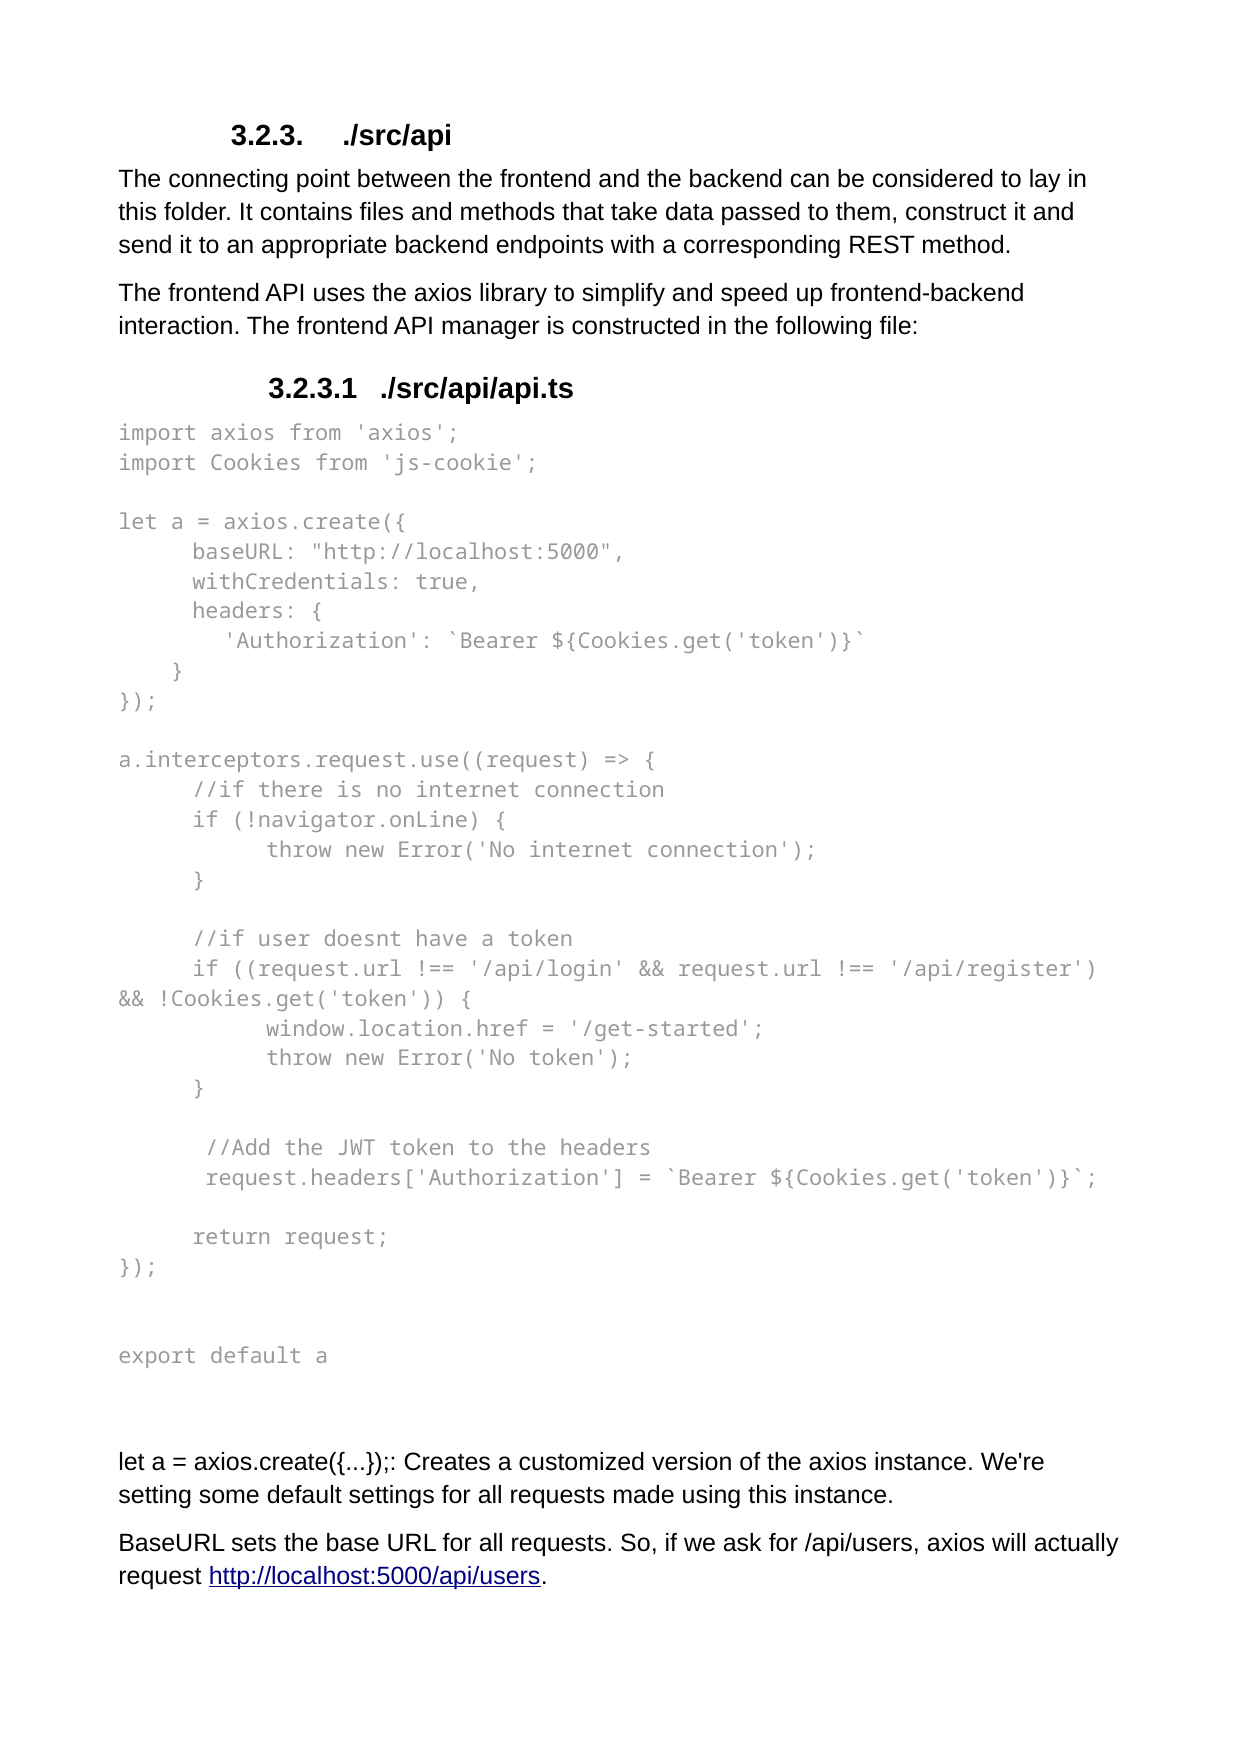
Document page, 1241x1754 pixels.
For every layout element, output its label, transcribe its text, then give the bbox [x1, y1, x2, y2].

text if (!navigator.onLine) { [118, 804, 1122, 834]
text withCredentials: true, [118, 566, 1122, 595]
text let a = axios.create({...});: Creates a customized version of the axios instance. We're setting some default settings for all requests made using this instance. [118, 1447, 1122, 1509]
text }); [118, 1251, 1122, 1281]
text } [118, 863, 1122, 893]
subtitle ./src/api [231, 118, 1122, 152]
text } [118, 655, 1122, 685]
text 'Authorization': `Bearer ${Cookies.get('token')}` [118, 625, 1122, 655]
text The frontend API uses the axios library to simplify and speed up frontend-backend interaction. The frontend API manager is constructed in the following file: [118, 278, 1122, 339]
text }); [118, 685, 1122, 714]
text import Cookies from 'js-cookie'; [118, 446, 1122, 476]
text baseURL: "http://localhost:5000", [118, 536, 1122, 566]
text throw new Error('No internet connection'); [118, 834, 1122, 863]
text The connecting point between the frontend and the backend can be considered to lay in this folder. It contains files and methods that take data passed to them, construct it and send it to an appropriate backend endpoints with a corresponding REST method. [118, 164, 1122, 259]
text return request; [118, 1221, 1122, 1251]
text BaseURL sets the base URL for all requests. So, if we ask for /api/users, axios will actually request http://localhost:5000/api/users. [118, 1528, 1122, 1590]
text } [118, 1072, 1122, 1102]
text if ((request.url !== '/api/login' && request.url !== '/api/register') && !Cookies.get('token')) { [118, 953, 1122, 1012]
text //if there is no internet connection [118, 774, 1122, 804]
text //if user doesnt have a token [118, 923, 1122, 953]
text a.interceptors.request.use((request) => { [118, 744, 1122, 774]
text export default a [118, 1340, 1122, 1370]
text //Add the JWT token to the headers [118, 1132, 1122, 1161]
text window.location.href = '/get-started'; [118, 1012, 1122, 1042]
text throw new Error('No token'); [118, 1042, 1122, 1072]
text import axios from 'axios'; [118, 417, 1122, 446]
subtitle ./src/api/api.ts [268, 371, 1122, 404]
text request.headers['Authorization'] = `Bearer ${Cookies.get('token')}`; [118, 1161, 1122, 1191]
text let a = axios.create({ [118, 506, 1122, 536]
text headers: { [118, 595, 1122, 625]
